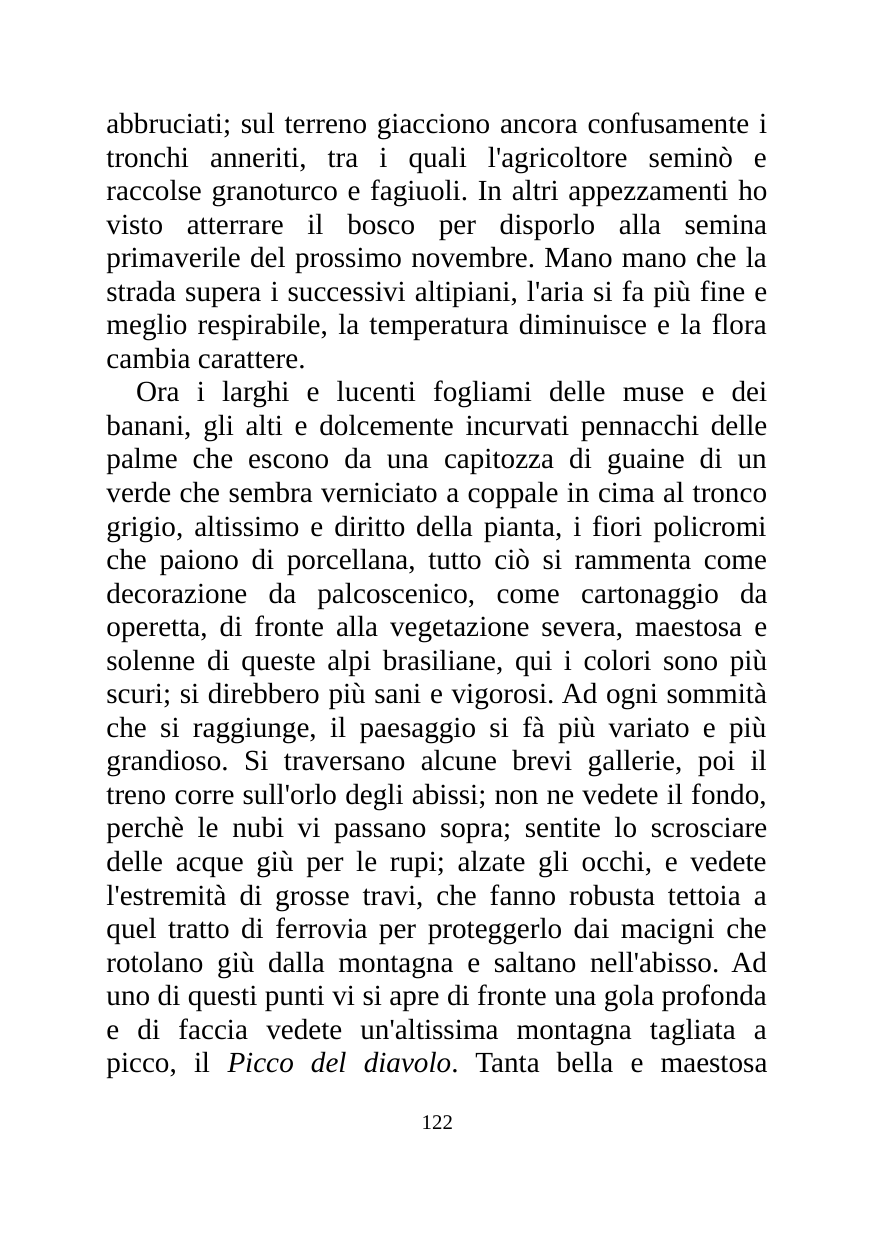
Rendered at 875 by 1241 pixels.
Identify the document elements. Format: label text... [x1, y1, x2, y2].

text Ora i larghi e lucenti fogliami delle muse e dei banani, gli alti e dolcemente incurvati pennacchi delle palme che escono da una capitozza di guaine di un verde che sembra verniciato a coppale in cima al tronco grigio, altissimo e diritto della pianta, i fiori policromi che paiono di porcellana, tutto ciò si rammenta come decorazione da palcoscenico, come cartonaggio da operetta, di fronte alla vegetazione severa, maestosa e solenne di queste alpi brasiliane, qui i colori sono più scuri; si direbbero più sani e vigorosi. Ad ogni sommità che si raggiunge, il paesaggio si fà più variato e più grandioso. Si traversano alcune brevi gallerie, poi il treno corre sull'orlo degli abissi; non ne vedete il fondo, perchè le nubi vi passano sopra; sentite lo scrosciare delle acque giù per le rupi; alzate gli occhi, e vedete l'estremità di grosse travi, che fanno robusta tettoia a quel tratto di ferrovia per proteggerlo dai macigni che rotolano giù dalla montagna e saltano nell'abisso. Ad uno di questi punti vi si apre di fronte una gola profonda e di faccia vedete un'altissima montagna tagliata a picco, il Picco del diavolo. Tanta bella e maestosa [106, 374, 768, 1079]
text abbruciati; sul terreno giacciono ancora confusamente i tronchi anneriti, tra i quali l'agricoltore seminò e raccolse granoturco e fagiuoli. In altri appezzamenti ho visto atterrare il bosco per disporlo alla semina primaverile del prossimo novembre. Mano mano che la strada supera i successivi altipiani, l'aria si fa più fine e meglio respirabile, la temperatura diminuisce e la flora cambia carattere. [106, 106, 768, 374]
